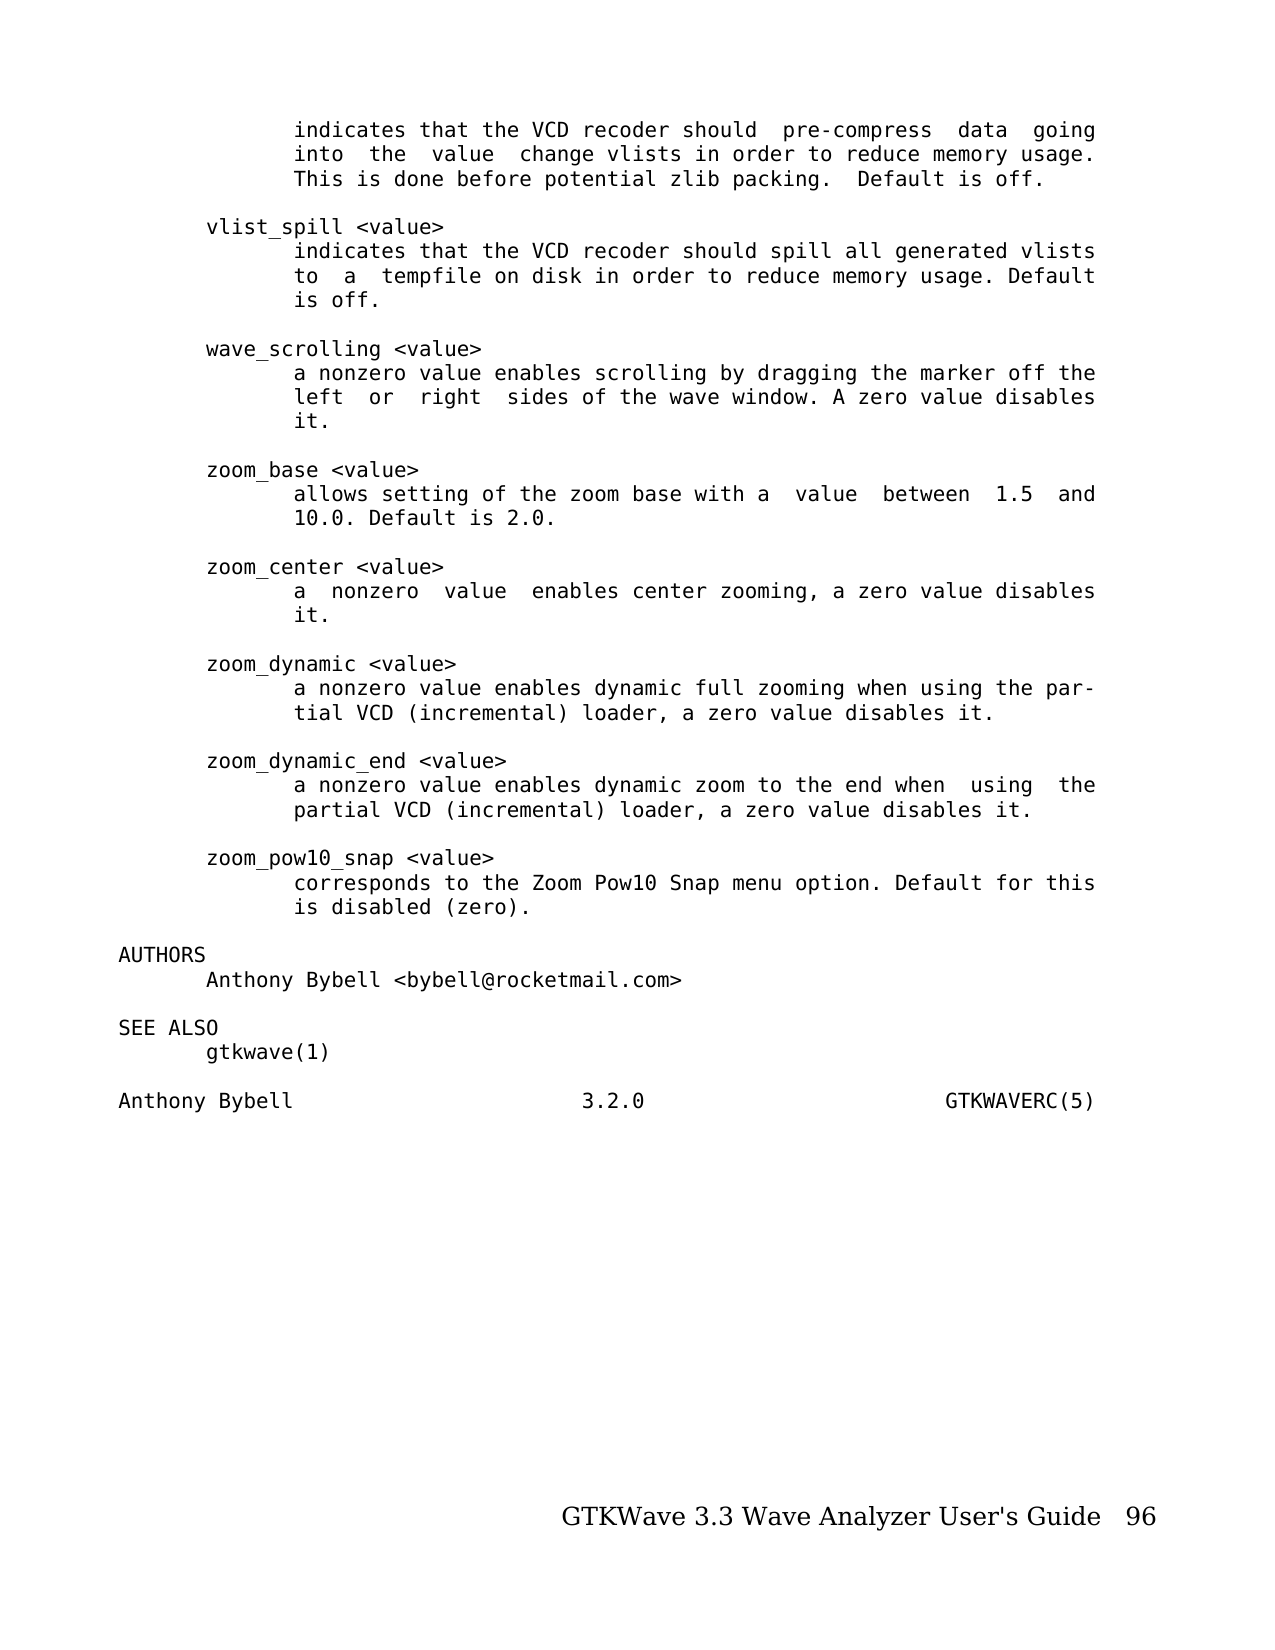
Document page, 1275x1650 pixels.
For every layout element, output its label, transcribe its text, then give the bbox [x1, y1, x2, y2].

text vlist_spill <value> [118, 215, 1157, 239]
text indicates that the VCD recoder should spill all generated vlists [118, 239, 1157, 264]
text a nonzero value enables scrolling by dragging the marker off the [118, 361, 1157, 385]
text is off. [118, 288, 1157, 312]
text tial VCD (incremental) loader, a zero value disables it. [118, 701, 1157, 725]
text a nonzero value enables dynamic zoom to the end when using the [118, 773, 1157, 798]
text it. [118, 603, 1157, 628]
text zoom_center <value> [118, 555, 1157, 579]
text zoom_dynamic <value> [118, 652, 1157, 676]
text a nonzero value enables dynamic full zooming when using the par- [118, 676, 1157, 701]
text Anthony Bybell <bybell@rocketmail.com> [118, 968, 1157, 992]
text to a tempfile on disk in order to reduce memory usage. Default [118, 264, 1157, 288]
text zoom_pow10_snap <value> [118, 846, 1157, 871]
text zoom_base <value> [118, 458, 1157, 482]
text partial VCD (incremental) loader, a zero value disables it. [118, 798, 1157, 822]
text left or right sides of the wave window. A zero value disables [118, 385, 1157, 409]
text a nonzero value enables center zooming, a zero value disables [118, 579, 1157, 603]
text AUTHORS [118, 943, 1157, 968]
text gtkwave(1) [118, 1040, 1157, 1065]
text Anthony Bybell 3.2.0 GTKWAVERC(5) [118, 1089, 1157, 1113]
text wave_scrolling <value> [118, 337, 1157, 361]
text is disabled (zero). [118, 895, 1157, 919]
text 10.0. Default is 2.0. [118, 506, 1157, 531]
text it. [118, 409, 1157, 434]
text SEE ALSO [118, 1016, 1157, 1040]
text corresponds to the Zoom Pow10 Snap menu option. Default for this [118, 871, 1157, 895]
text This is done before potential zlib packing. Default is off. [118, 167, 1157, 191]
text zoom_dynamic_end <value> [118, 749, 1157, 773]
text into the value change vlists in order to reduce memory usage. [118, 142, 1157, 167]
text indicates that the VCD recoder should pre-compress data going [118, 118, 1157, 142]
text allows setting of the zoom base with a value between 1.5 and [118, 482, 1157, 506]
